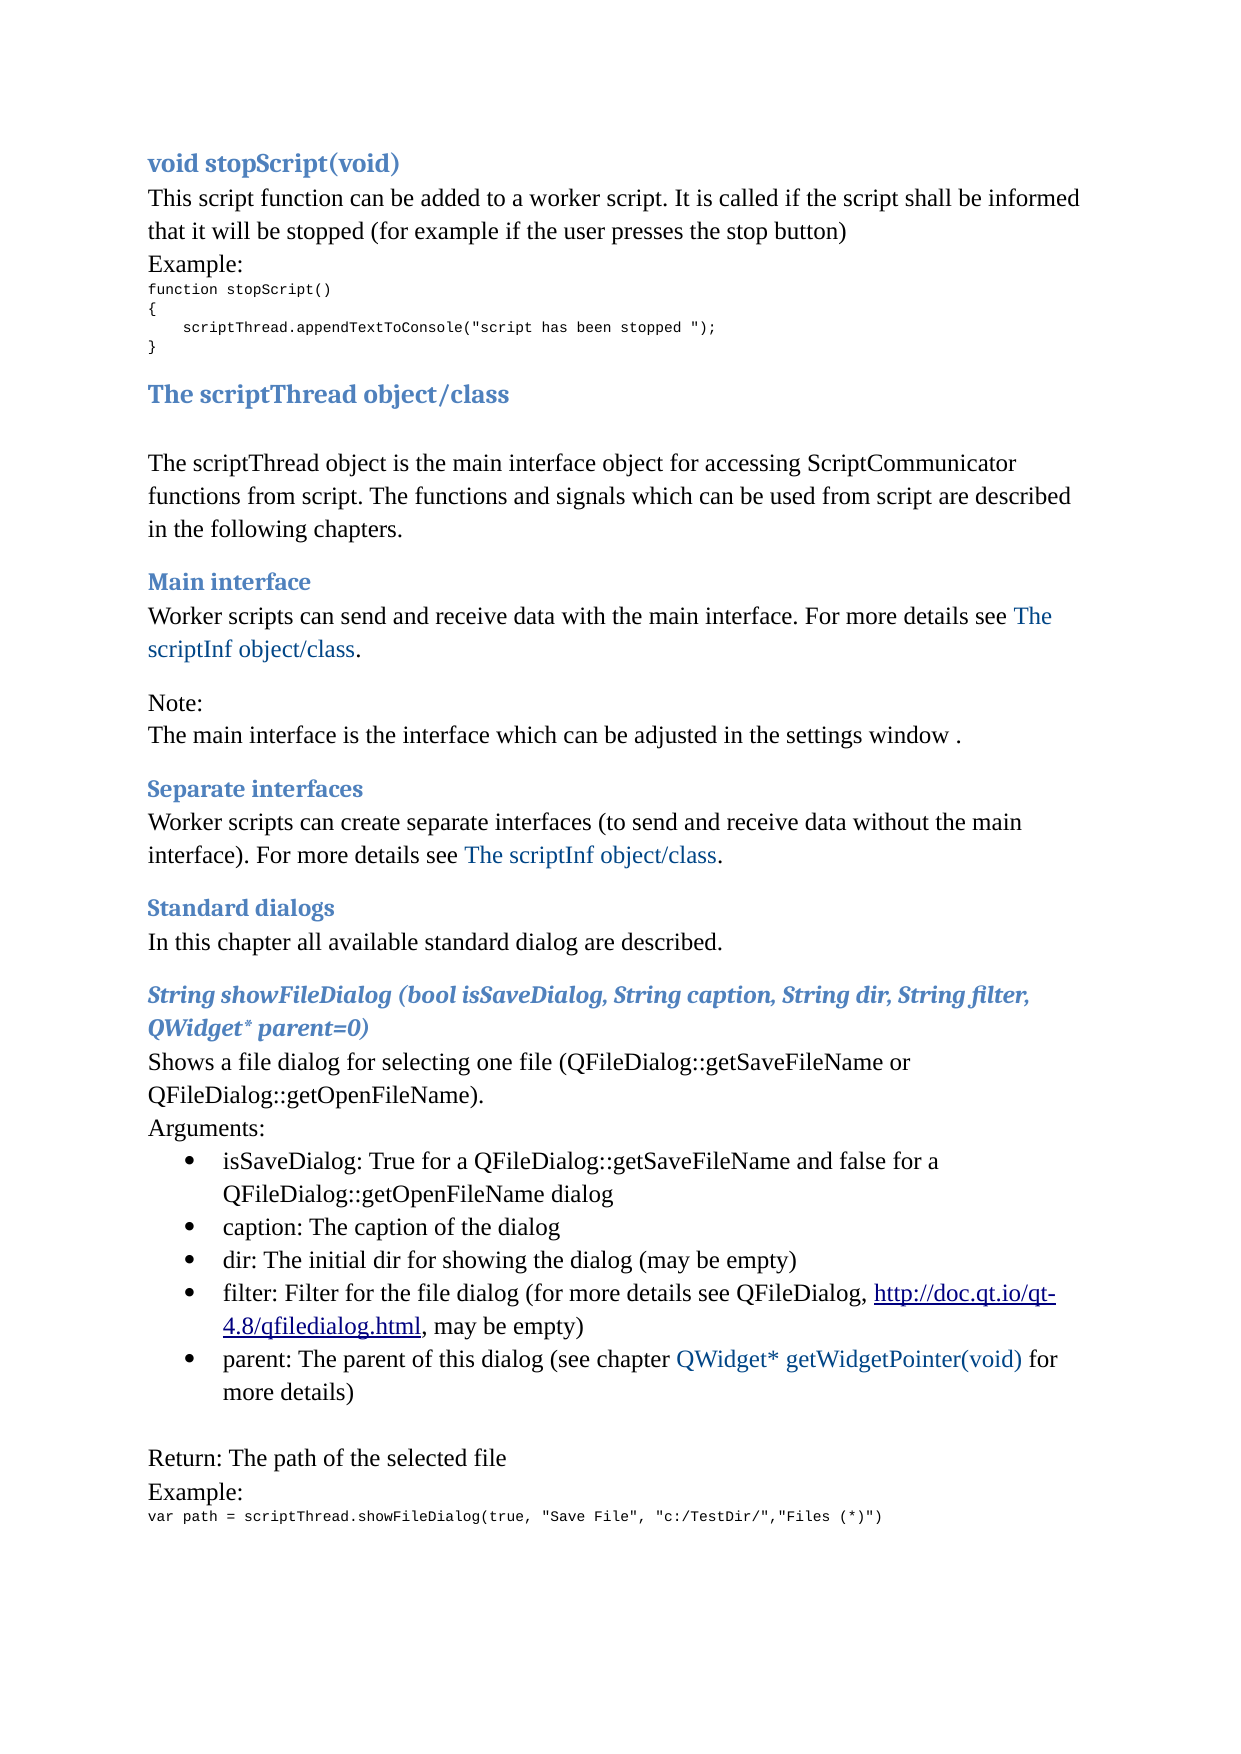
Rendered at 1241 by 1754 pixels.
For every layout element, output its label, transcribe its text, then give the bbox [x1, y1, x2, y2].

text Example: [148, 249, 1093, 278]
text The main interface is the interface which can be adjusted in the settings window . [148, 721, 1093, 749]
list dir: The initial dir for showing the dialog (may be empty) [185, 1245, 1093, 1274]
text Return: The path of the selected file [148, 1443, 1093, 1472]
subtitle The scriptThread object/class [148, 379, 1093, 410]
text The scriptThread object is the main interface object for accessing ScriptCommunicator functions from script. The functions and signals which can be used from script are described in the following chapters. [148, 448, 1093, 543]
subtitle Main interface [148, 568, 1093, 596]
text var path = scriptThread.showFileDialog(true, "Save File", "c:/TestDir/","Files (*)") [148, 1509, 1093, 1526]
text { [148, 301, 1093, 318]
subtitle void stopScript(void) [148, 148, 1093, 179]
text Note: [148, 688, 1093, 716]
text function stopScript() [148, 282, 1093, 299]
text In this chapter all available standard dialog are described. [148, 927, 1093, 956]
text Worker scripts can create separate interfaces (to send and receive data without the main interface). For more details see The scriptInf object/class. [148, 807, 1093, 869]
text } [148, 339, 1093, 356]
text This script function can be added to a worker script. It is called if the script shall be informed that it will be stopped (for example if the user presses the stop button) [148, 183, 1093, 245]
subtitle Separate interfaces [148, 774, 1093, 803]
subtitle Standard dialogs [148, 894, 1093, 923]
list filter: Filter for the file dialog (for more details see QFileDialog, http://doc.qt.io/qt-4.8/qfiledialog.html, may be empty) [185, 1278, 1093, 1340]
subtitle String showFileDialog (bool isSaveDialog, String caption, String dir, String filter, QWidget* parent=0) [148, 981, 1093, 1043]
text Arguments: [148, 1113, 1093, 1142]
text Worker scripts can send and receive data with the main interface. For more details see The scriptInf object/class. [148, 601, 1093, 662]
list isSaveDialog: True for a QFileDialog::getSaveFileName and false for a QFileDialog::getOpenFileName dialog [185, 1146, 1093, 1208]
list caption: The caption of the dialog [185, 1212, 1093, 1241]
text scriptThread.appendTextToConsole("script has been stopped "); [148, 320, 1093, 337]
text Shows a file dialog for selecting one file (QFileDialog::getSaveFileName or QFileDialog::getOpenFileName). [148, 1047, 1093, 1109]
text Example: [148, 1477, 1093, 1505]
list parent: The parent of this dialog (see chapter QWidget* getWidgetPointer(void) for more details) [185, 1344, 1093, 1406]
